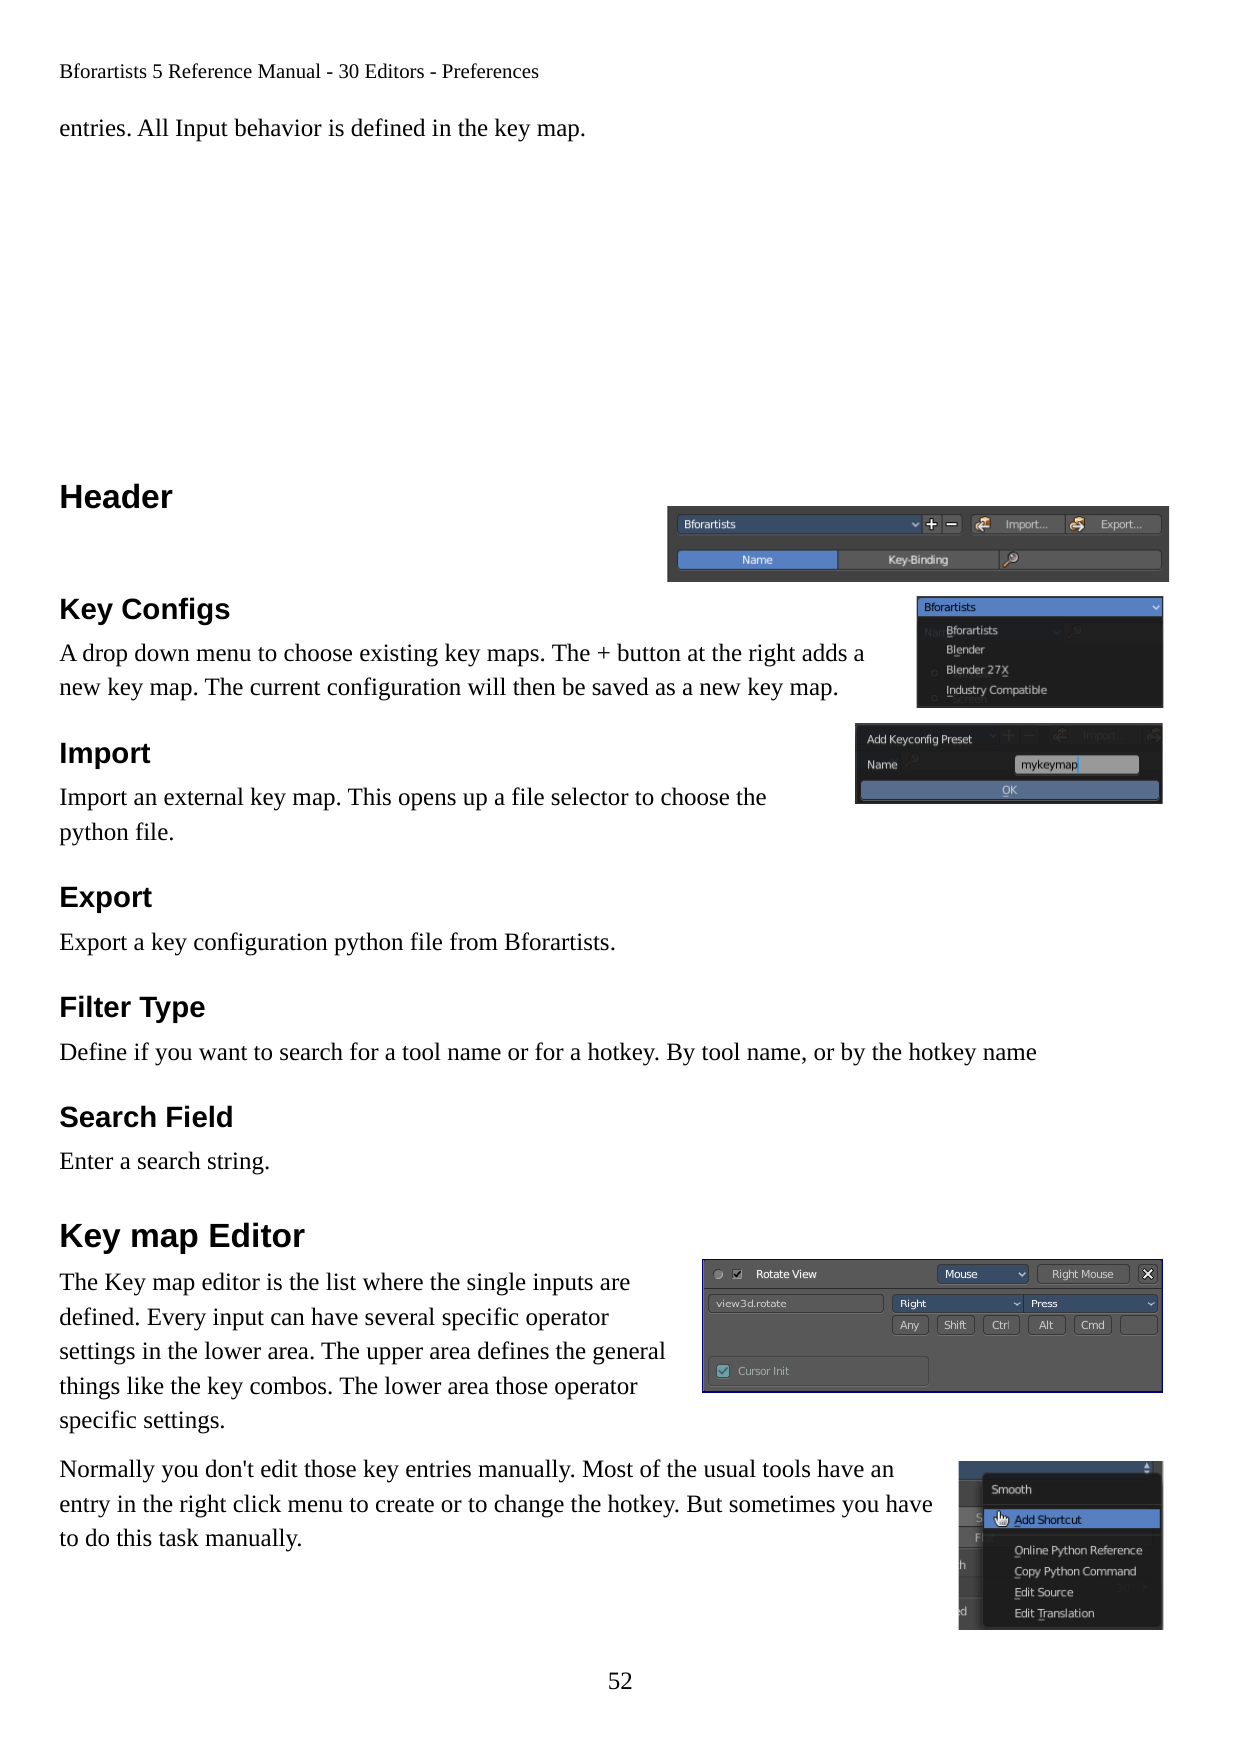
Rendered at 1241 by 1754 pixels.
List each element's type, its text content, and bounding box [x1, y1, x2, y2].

subtitle Import [59, 736, 855, 770]
text Import an external key map. This opens up a file selector to choose the python file. [59, 782, 1181, 846]
picture [916, 596, 1164, 708]
picture [958, 1461, 1164, 1630]
subtitle Search Field [59, 1100, 1181, 1134]
text Enter a search string. [59, 1146, 1181, 1175]
subtitle Filter Type [59, 990, 1181, 1024]
text Export a key configuration python file from Bforartists. [59, 927, 1181, 955]
text entries. All Input behavior is defined in the key map. [59, 113, 1181, 141]
picture [667, 506, 1170, 582]
subtitle Key Configs [59, 592, 1181, 625]
text Define if you want to search for a tool name or for a hotkey. By tool name, or by the hotkey name [59, 1037, 1181, 1065]
subtitle Export [59, 880, 1181, 914]
picture [703, 1260, 1162, 1391]
text The Key map editor is the list where the single inputs are defined. Every input can have several specific operator settings in the lower area. The upper area defines the general things like the key combos. The lower area those operator specific settings. [59, 1267, 1181, 1434]
text A drop down menu to choose existing key maps. The + button at the right adds a new key map. The current configuration will then be saved as a new key map. [59, 638, 916, 701]
subtitle Key map Editor [59, 1216, 1181, 1255]
subtitle [1163, 736, 1181, 770]
picture [855, 723, 1163, 804]
subtitle Header [59, 477, 1181, 516]
text Normally you don't edit those key entries manually. Most of the usual tools have an entry in the right click menu to create or to change the hotkey. But sometimes you have to do this task manually. [59, 1454, 1181, 1552]
